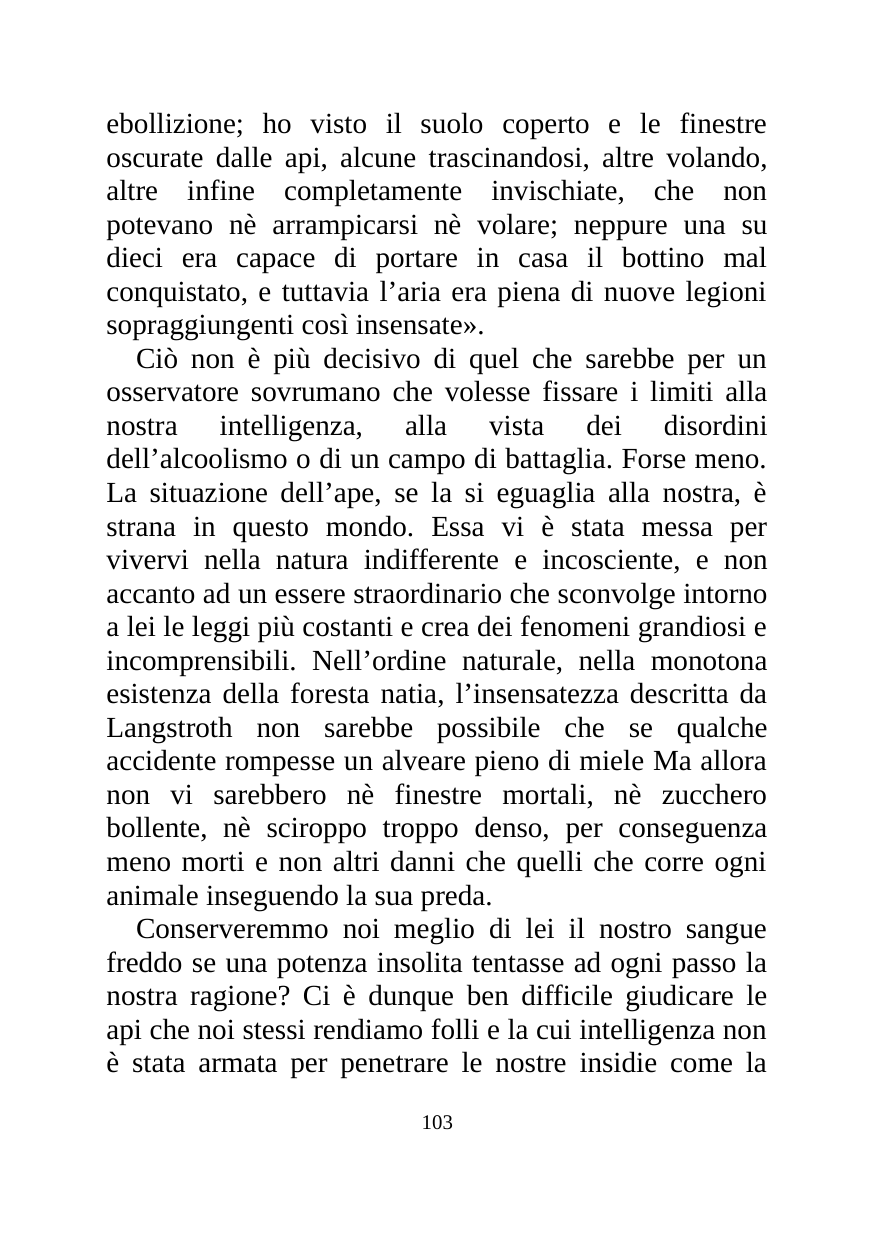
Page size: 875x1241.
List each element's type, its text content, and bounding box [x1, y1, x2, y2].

text Ciò non è più decisivo di quel che sarebbe per un osservatore sovrumano che volesse fissare i limiti alla nostra intelligenza, alla vista dei disordini dell’alcoolismo o di un campo di battaglia. Forse meno. La situazione dell’ape, se la si eguaglia alla nostra, è strana in questo mondo. Essa vi è stata messa per vivervi nella natura indifferente e incosciente, e non accanto ad un essere straordinario che sconvolge intorno a lei le leggi più costanti e crea dei fenomeni grandiosi e incomprensibili. Nell’ordine naturale, nella monotona esistenza della foresta natia, l’insensatezza descritta da Langstroth non sarebbe possibile che se qualche accidente rompesse un alveare pieno di miele Ma allora non vi sarebbero nè finestre mortali, nè zucchero bollente, nè sciroppo troppo denso, per conseguenza meno morti e non altri danni che quelli che corre ogni animale inseguendo la sua preda. [106, 341, 768, 911]
text ebollizione; ho visto il suolo coperto e le finestre oscurate dalle api, alcune trascinandosi, altre volando, altre infine completamente invischiate, che non potevano nè arrampicarsi nè volare; neppure una su dieci era capace di portare in casa il bottino mal conquistato, e tuttavia l’aria era piena di nuove legioni sopraggiungenti così insensate». [106, 106, 768, 341]
text Conserveremmo noi meglio di lei il nostro sangue freddo se una potenza insolita tentasse ad ogni passo la nostra ragione? Ci è dunque ben difficile giudicare le api che noi stessi rendiamo folli e la cui intelligenza non è stata armata per penetrare le nostre insidie come la [106, 911, 768, 1079]
